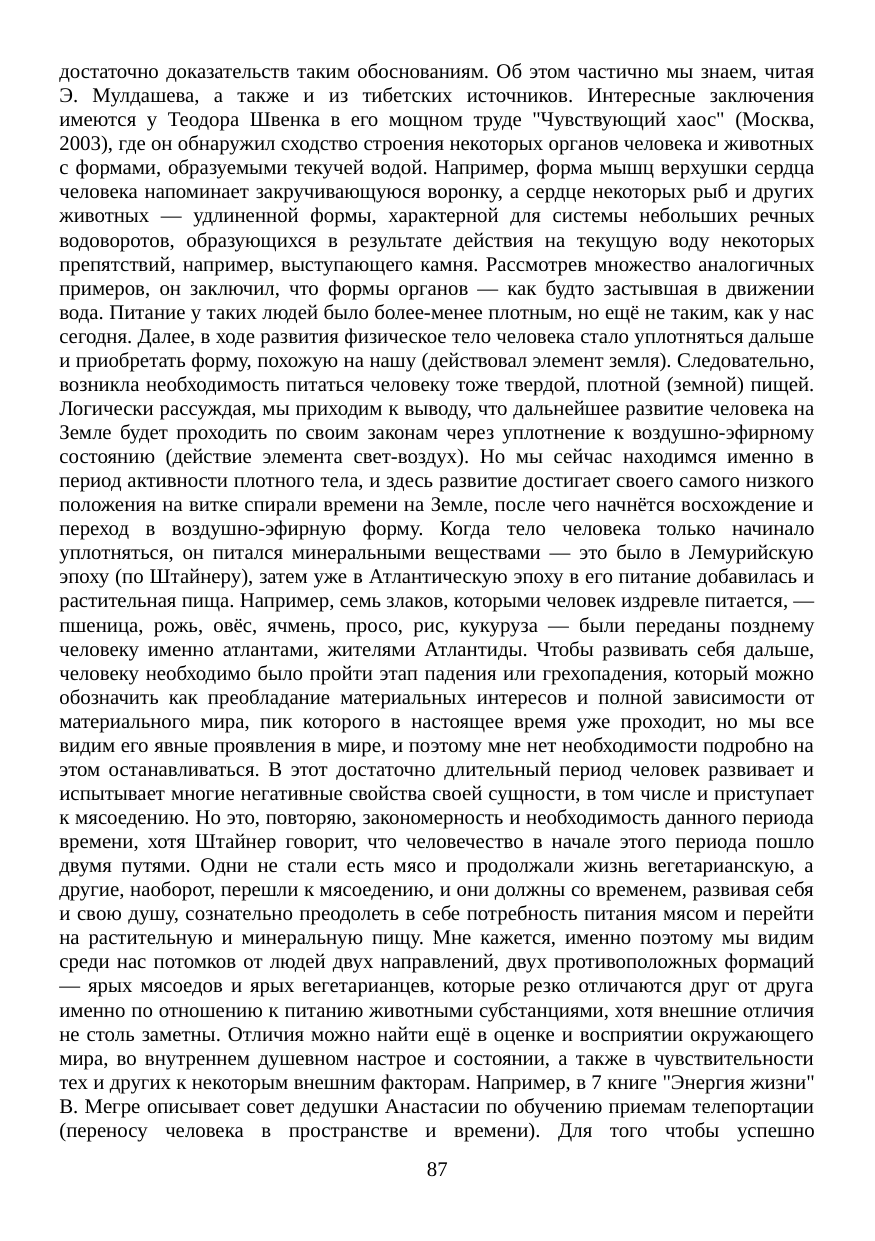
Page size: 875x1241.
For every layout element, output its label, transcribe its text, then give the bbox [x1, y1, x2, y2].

text достаточно доказательств таким обоснованиям. Об этом частично мы знаем, читая Э. Мулдашева, а также и из тибетских источников. Интересные заключения имеются у Теодора Швенка в его мощном труде "Чувствующий хаос" (Москва, 2003), где он обнаружил сходство строения некоторых органов человека и животных с формами, образуемыми текучей водой. Например, форма мышц верхушки сердца человека напоминает закручивающуюся воронку, а сердце некоторых рыб и других животных — удлиненной формы, характерной для системы небольших речных водоворотов, образующихся в результате действия на текущую воду некоторых препятствий, например, выступающего камня. Рассмотрев множество аналогичных примеров, он заключил, что формы органов — как будто застывшая в движении вода. Питание у таких людей было более-менее плотным, но ещё не таким, как у нас сегодня. Далее, в ходе развития физическое тело человека стало уплотняться дальше и приобретать форму, похожую на нашу (действовал элемент земля). Следовательно, возникла необходимость питаться человеку тоже твердой, плотной (земной) пищей. Логически рассуждая, мы приходим к выводу, что дальнейшее развитие человека на Земле будет проходить по своим законам через уплотнение к воздушно-эфирному состоянию (действие элемента свет-воздух). Но мы сейчас находимся именно в период активности плотного тела, и здесь развитие достигает своего самого низкого положения на витке спирали времени на Земле, после чего начнётся восхождение и переход в воздушно-эфирную форму. Когда тело человека только начинало уплотняться, он питался минеральными веществами — это было в Лемурийскую эпоху (по Штайнеру), затем уже в Атлантическую эпоху в его питание добавилась и растительная пища. Например, семь злаков, которыми человек издревле питается, — пшеница, рожь, овёс, ячмень, просо, рис, кукуруза — были переданы позднему человеку именно атлантами, жителями Атлантиды. Чтобы развивать себя дальше, человеку необходимо было пройти этап падения или грехопадения, который можно обозначить как преобладание материальных интересов и полной зависимости от материального мира, пик которого в настоящее время уже проходит, но мы все видим его явные проявления в мире, и поэтому мне нет необходимости подробно на этом останавливаться. В этот достаточно длительный период человек развивает и испытывает многие негативные свойства своей сущности, в том числе и приступает к мясоедению. Но это, повторяю, закономерность и необходимость данного периода времени, хотя Штайнер говорит, что человечество в начале этого периода пошло двумя путями. Одни не стали есть мясо и продолжали жизнь вегетарианскую, а другие, наоборот, перешли к мясоедению, и они должны со временем, развивая себя и свою душу, сознательно преодолеть в себе потребность питания мясом и перейти на растительную и минеральную пищу. Мне кажется, именно поэтому мы видим среди нас потомков от людей двух направлений, двух противоположных формаций — ярых мясоедов и ярых вегетарианцев, которые резко отличаются друг от друга именно по отношению к питанию животными субстанциями, хотя внешние отличия не столь заметны. Отличия можно найти ещё в оценке и восприятии окружающего мира, во внутреннем душевном настрое и состоянии, а также в чувствительности тех и других к некоторым внешним факторам. Например, в 7 книге "Энергия жизни" В. Мегре описывает совет дедушки Анастасии по обучению приемам телепортации (переносу человека в пространстве и времени). Для того чтобы успешно [59, 59, 815, 1142]
